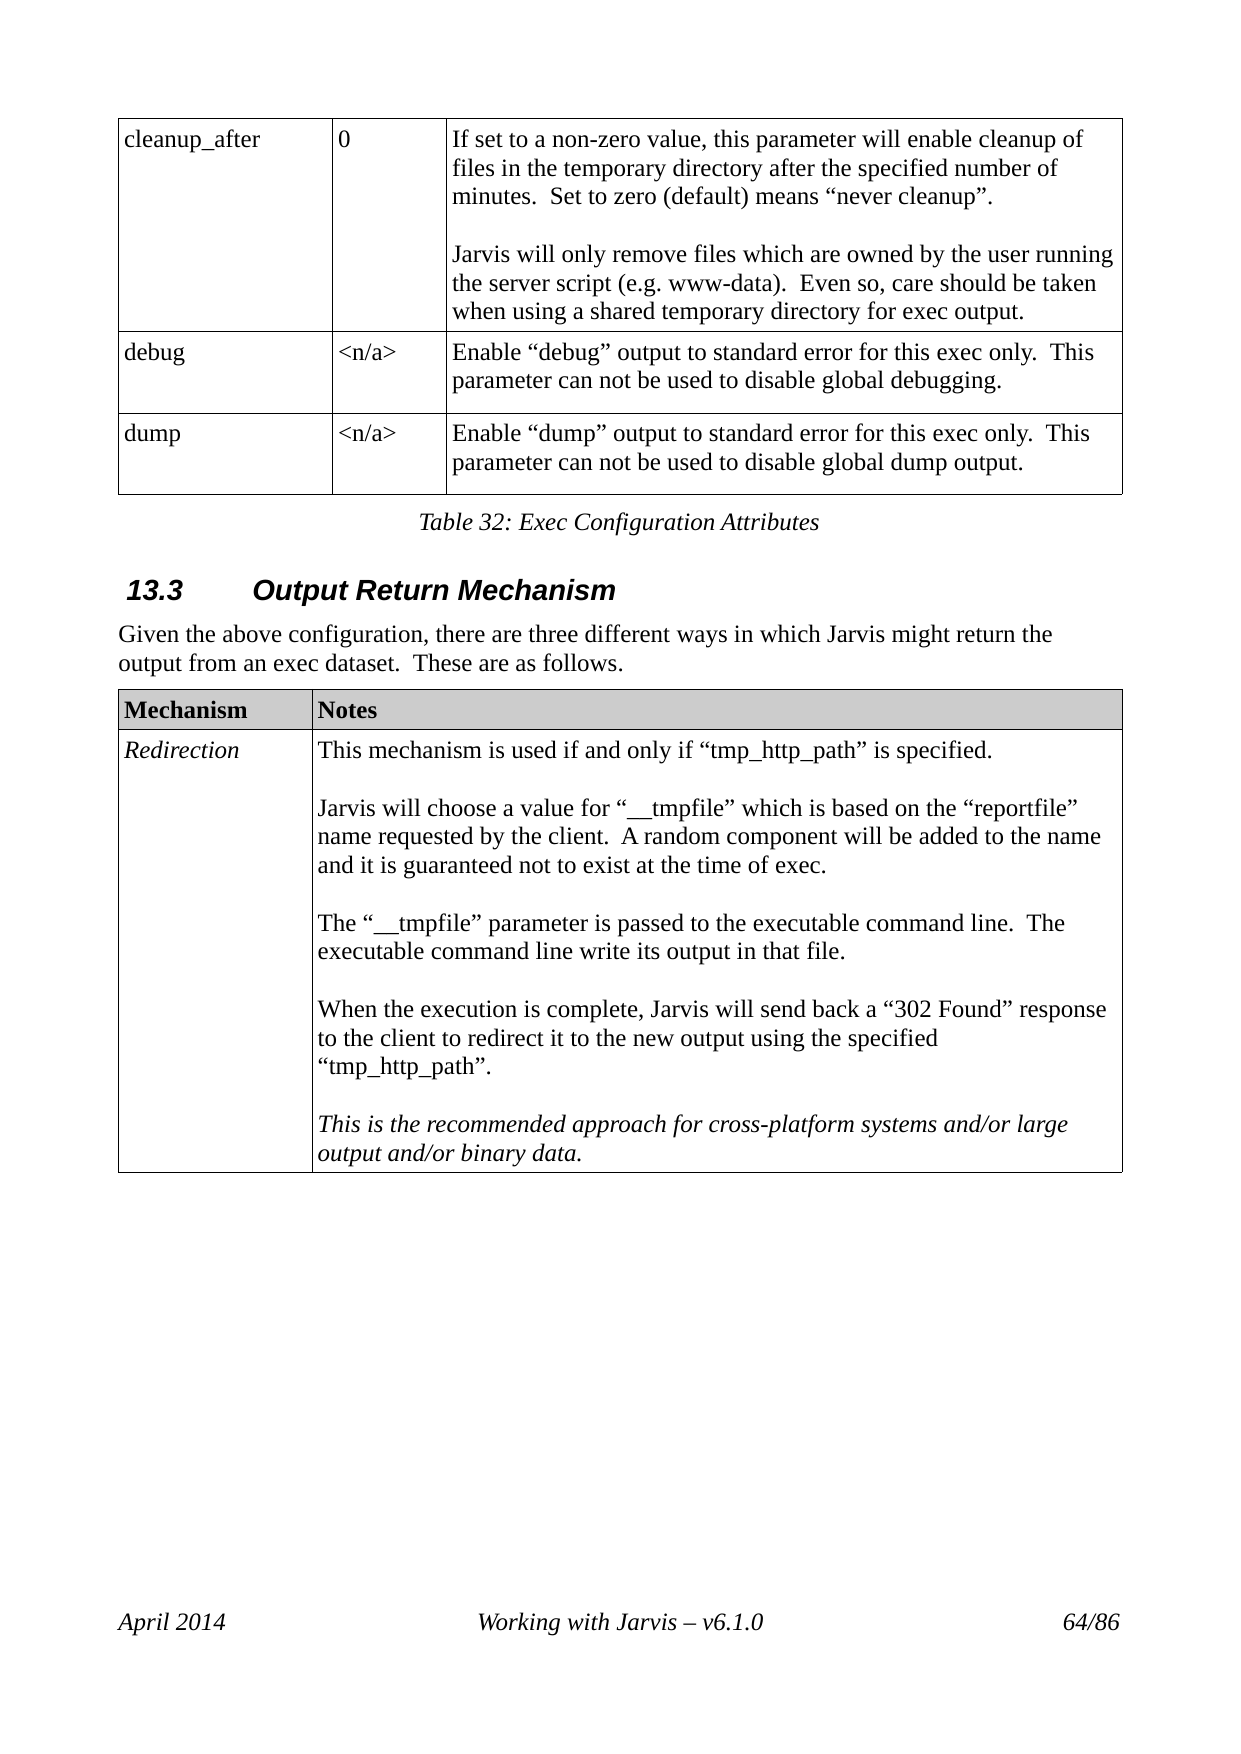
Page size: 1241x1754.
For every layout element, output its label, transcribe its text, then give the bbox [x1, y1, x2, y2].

table_header Notes [313, 690, 1122, 729]
table_cell Redirection [119, 730, 312, 1172]
table_cell cleanup_after [119, 119, 332, 331]
table_header Mechanism [119, 690, 312, 729]
table_cell Enable “debug” output to standard error for this exec only. This parameter can not be used to disable global debugging. [447, 332, 1122, 412]
table_cell debug [119, 332, 332, 412]
table_cell <n/a> [333, 414, 446, 494]
table_cell 0 [333, 119, 446, 331]
table_cell This mechanism is used if and only if “tmp_http_path” is specified. Jarvis will choose a value for “__tmpfile” which is based on the “reportfile” name requested by the client. A random component will be added to the name and it is guaranteed not to exist at the time of exec. The “__tmpfile” parameter is passed to the executable command line. The executable command line write its output in that file. When the execution is complete, Jarvis will send back a “302 Found” response to the client to redirect it to the new output using the specified “tmp_http_path”. This is the recommended approach for cross-platform systems and/or large output and/or binary data. [313, 730, 1122, 1172]
table_cell <n/a> [333, 332, 446, 412]
table_cell dump [119, 414, 332, 494]
table_cell Enable “dump” output to standard error for this exec only. This parameter can not be used to disable global dump output. [447, 414, 1122, 494]
text Given the above configuration, there are three different ways in which Jarvis might return the output from an exec dataset. These are as follows. [118, 619, 1122, 676]
text Table 32: Exec Configuration Attributes [118, 507, 1122, 535]
table_cell If set to a non-zero value, this parameter will enable cleanup of files in the temporary directory after the specified number of minutes. Set to zero (default) means “never cleanup”. Jarvis will only remove files which are owned by the user running the server script (e.g. www-data). Even so, care should be taken when using a shared temporary directory for exec output. [447, 119, 1122, 331]
subtitle Output Return Mechanism [118, 573, 1122, 606]
